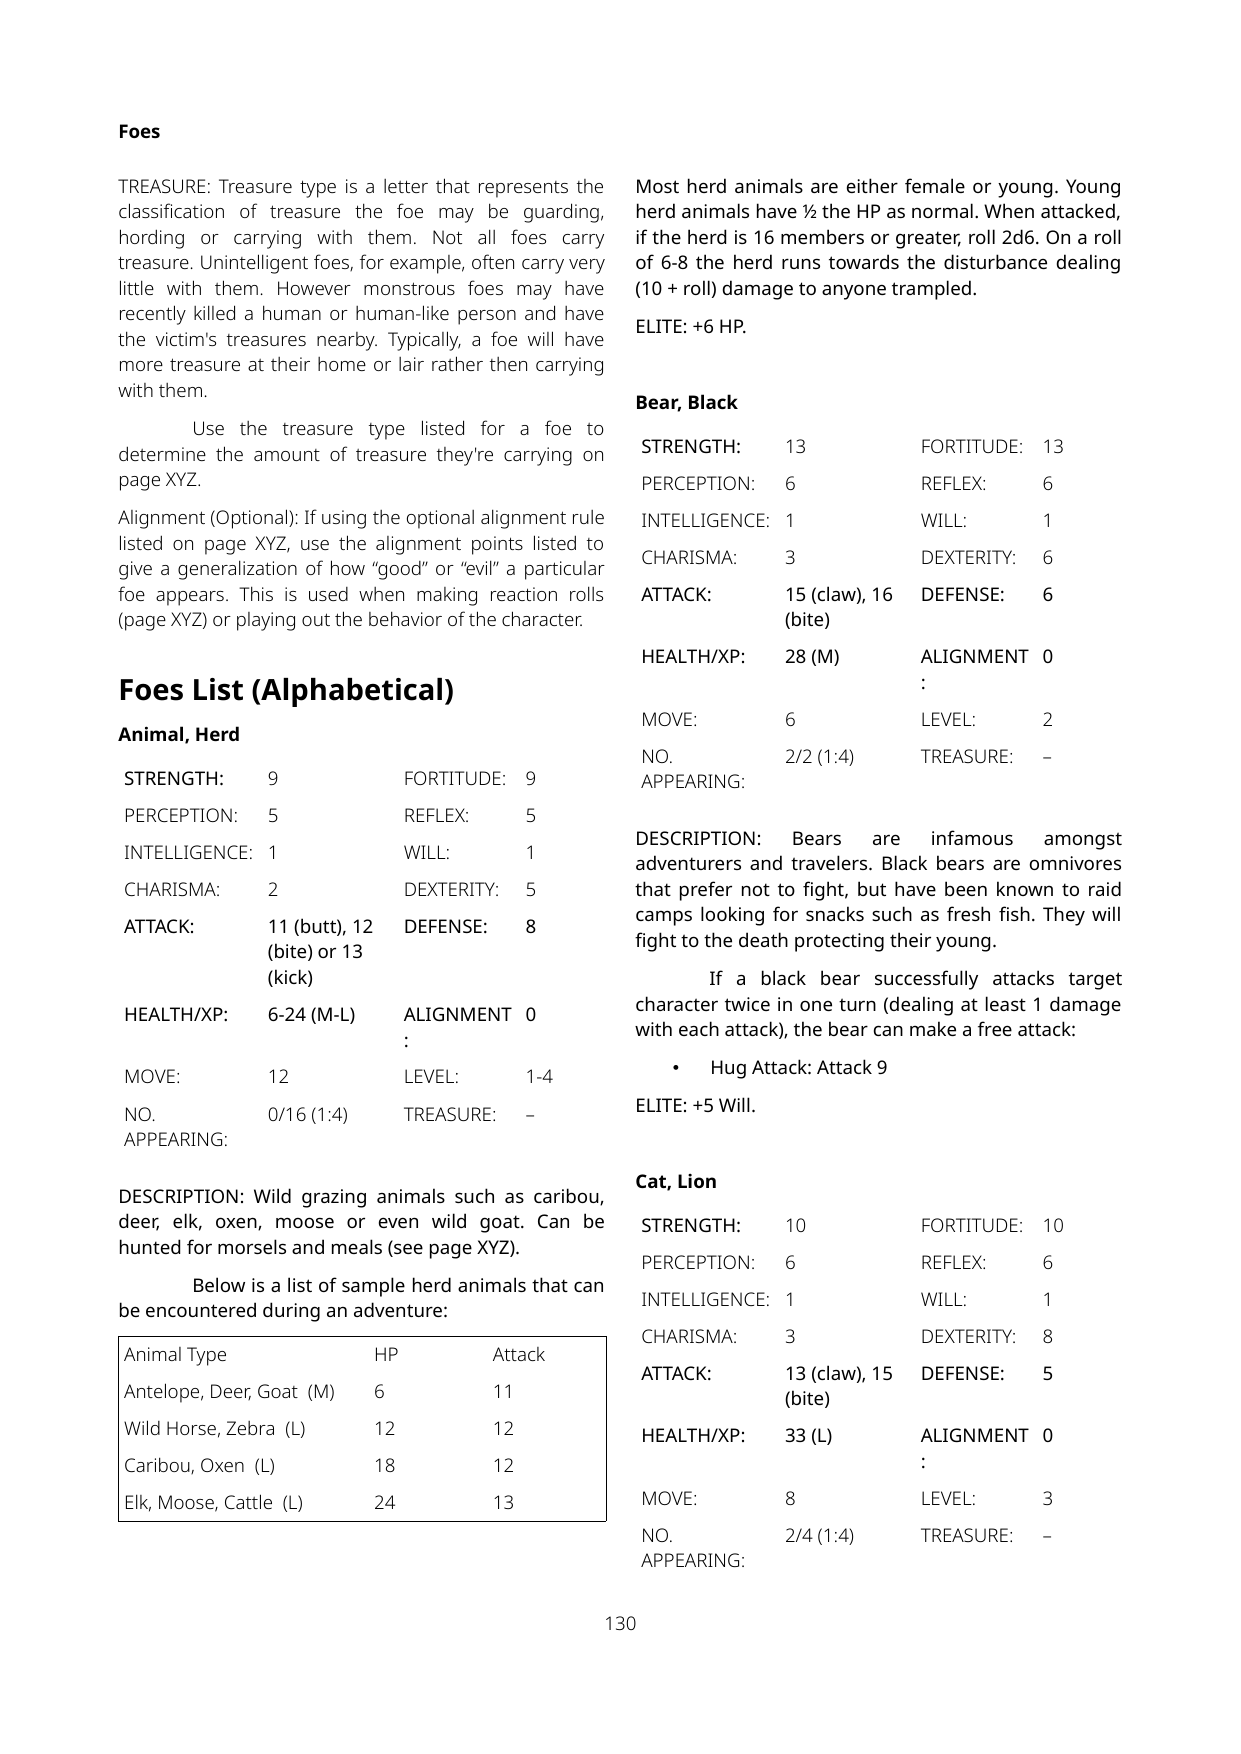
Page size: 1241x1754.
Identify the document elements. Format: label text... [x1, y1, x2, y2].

table_cell MOVE: [635, 700, 779, 737]
table_cell WILL: [915, 1280, 1037, 1317]
table_header FORTITUDE: [398, 760, 520, 797]
table_cell 5 [1037, 1354, 1123, 1417]
table_cell 2/4 (1:4) [779, 1516, 915, 1579]
table_header FORTITUDE: [915, 427, 1037, 464]
table_cell REFLEX: [915, 1244, 1037, 1280]
table_cell 6 [1037, 538, 1123, 575]
table_header Animal Type [119, 1337, 368, 1373]
table_cell 13 (claw), 15 (bite) [779, 1354, 915, 1417]
table_cell 3 [779, 1318, 915, 1354]
table_cell 11 [487, 1373, 606, 1410]
table_cell ALIGNMENT: [915, 638, 1037, 700]
table_cell 5 [262, 797, 398, 834]
table_cell 12 [487, 1447, 606, 1484]
table_header HP [368, 1337, 487, 1373]
table_cell 1 [1037, 501, 1123, 538]
table_cell 6 [779, 700, 915, 737]
table_header 13 [779, 427, 915, 464]
table_cell 8 [1037, 1318, 1123, 1354]
table_cell ATTACK: [635, 575, 779, 638]
table_cell WILL: [398, 834, 520, 871]
table_cell – [520, 1095, 606, 1158]
table_cell MOVE: [635, 1479, 779, 1516]
text ELITE: +5 Will. [635, 1092, 1122, 1118]
table_cell HEALTH/XP: [635, 638, 779, 700]
text Below is a list of sample herd animals that can be encountered during an adventure: [118, 1272, 605, 1323]
table_cell 6 [1037, 575, 1123, 638]
table_cell NO. APPEARING: [635, 737, 779, 800]
table_cell LEVEL: [915, 700, 1037, 737]
table_cell DEXTERITY: [398, 871, 520, 908]
table_cell TREASURE: [915, 1516, 1037, 1579]
table_cell CHARISMA: [118, 871, 262, 908]
table_cell INTELLIGENCE: [635, 501, 779, 538]
table_cell 6 [1037, 1244, 1123, 1280]
table_cell 6 [1037, 464, 1123, 501]
text Animal, Herd [118, 722, 605, 747]
table_cell – [1037, 1516, 1123, 1579]
table_cell DEFENSE: [915, 1354, 1037, 1417]
table_cell PERCEPTION: [118, 797, 262, 834]
table_cell HEALTH/XP: [118, 996, 262, 1058]
text Most herd animals are either female or young. Young herd animals have ½ the HP as normal. When attacked, if the herd is 16 members or greater, roll 2d6. On a roll of 6-8 the herd runs towards the disturbance dealing (10 + roll) damage to anyone trampled. [635, 173, 1122, 301]
table_cell 0 [520, 996, 606, 1058]
table_cell 1 [520, 834, 606, 871]
table_cell 11 (butt), 12 (bite) or 13 (kick) [262, 908, 398, 996]
text DESCRIPTION: Wild grazing animals such as caribou, deer, elk, oxen, moose or even wild goat. Can be hunted for morsels and meals (see page XYZ). [118, 1158, 605, 1260]
table_cell CHARISMA: [635, 1318, 779, 1354]
table_cell PERCEPTION: [635, 1244, 779, 1280]
table_cell 8 [779, 1479, 915, 1516]
table_cell 1 [1037, 1280, 1123, 1317]
table_cell 2 [1037, 700, 1123, 737]
table_cell 12 [368, 1410, 487, 1447]
table_cell CHARISMA: [635, 538, 779, 575]
text Use the treasure type listed for a foe to determine the amount of treasure they're carrying on page XYZ. [118, 415, 605, 492]
table_cell 2 [262, 871, 398, 908]
table_cell 3 [779, 538, 915, 575]
subtitle Foes List (Alphabetical) [118, 669, 605, 709]
table_cell 0 [1037, 1417, 1123, 1479]
table_cell 1 [779, 1280, 915, 1317]
table_cell 1 [262, 834, 398, 871]
table_cell DEFENSE: [915, 575, 1037, 638]
table_cell 13 [487, 1484, 606, 1521]
table_cell 1-4 [520, 1058, 606, 1095]
table_cell DEFENSE: [398, 908, 520, 996]
table_cell PERCEPTION: [635, 464, 779, 501]
text TREASURE: Treasure type is a letter that represents the classification of treasure the foe may be guarding, hording or carrying with them. Not all foes carry treasure. Unintelligent foes, for example, often carry very little with them. However monstrous foes may have recently killed a human or human-like person and have the victim's treasures nearby. Typically, a foe will have more treasure at their home or lair rather then carrying with them. [118, 173, 605, 403]
table_cell NO. APPEARING: [118, 1095, 262, 1158]
table_cell 1 [779, 501, 915, 538]
table_header 10 [779, 1206, 915, 1243]
table_cell Antelope, Deer, Goat (M) [119, 1373, 368, 1410]
table_cell DEXTERITY: [915, 538, 1037, 575]
table_cell 6 [368, 1373, 487, 1410]
table_cell 18 [368, 1447, 487, 1484]
table_cell ATTACK: [635, 1354, 779, 1417]
text Cat, Lion [635, 1168, 1122, 1194]
table_cell 24 [368, 1484, 487, 1521]
table_cell 28 (M) [779, 638, 915, 700]
table_cell 12 [262, 1058, 398, 1095]
table_header FORTITUDE: [915, 1206, 1037, 1243]
table_cell 0 [1037, 638, 1123, 700]
table_cell REFLEX: [915, 464, 1037, 501]
table_cell 8 [520, 908, 606, 996]
table_cell LEVEL: [915, 1479, 1037, 1516]
table_cell DEXTERITY: [915, 1318, 1037, 1354]
table_cell ALIGNMENT: [915, 1417, 1037, 1479]
table_header 9 [520, 760, 606, 797]
table_cell MOVE: [118, 1058, 262, 1095]
text ELITE: +6 HP. [635, 313, 1122, 339]
table_cell 33 (L) [779, 1417, 915, 1479]
table_header Attack [487, 1337, 606, 1373]
text DESCRIPTION: Bears are infamous amongst adventurers and travelers. Black bears are omnivores that prefer not to fight, but have been known to raid camps looking for snacks such as fresh fish. They will fight to the death protecting their young. [635, 800, 1122, 953]
text If a black bear successfully attacks target character twice in one turn (dealing at least 1 damage with each attack), the bear can make a free attack: [635, 965, 1122, 1042]
table_cell 3 [1037, 1479, 1123, 1516]
table_cell ATTACK: [118, 908, 262, 996]
table_header 9 [262, 760, 398, 797]
table_cell Wild Horse, Zebra (L) [119, 1410, 368, 1447]
table_cell 2/2 (1:4) [779, 737, 915, 800]
table_cell WILL: [915, 501, 1037, 538]
table_header 13 [1037, 427, 1123, 464]
table_cell Elk, Moose, Cattle (L) [119, 1484, 368, 1521]
table_cell 12 [487, 1410, 606, 1447]
list Hug Attack: Attack 9 [673, 1054, 1122, 1080]
table_header STRENGTH: [635, 1206, 779, 1243]
table_cell INTELLIGENCE: [635, 1280, 779, 1317]
table_header 10 [1037, 1206, 1123, 1243]
table_cell Caribou, Oxen (L) [119, 1447, 368, 1484]
table_cell 6 [779, 464, 915, 501]
table_cell 6 [779, 1244, 915, 1280]
table_cell – [1037, 737, 1123, 800]
table_cell 5 [520, 797, 606, 834]
table_cell 15 (claw), 16 (bite) [779, 575, 915, 638]
table_cell TREASURE: [398, 1095, 520, 1158]
table_cell 5 [520, 871, 606, 908]
text Alignment (Optional): If using the optional alignment rule listed on page XYZ, use the alignment points listed to give a generalization of how “good” or “evil” a particular foe appears. This is used when making reaction rolls (page XYZ) or playing out the behavior of the character. [118, 504, 605, 632]
table_cell INTELLIGENCE: [118, 834, 262, 871]
table_cell REFLEX: [398, 797, 520, 834]
table_cell LEVEL: [398, 1058, 520, 1095]
table_cell NO. APPEARING: [635, 1516, 779, 1579]
text Bear, Black [635, 389, 1122, 415]
table_cell 6-24 (M-L) [262, 996, 398, 1058]
table_cell 0/16 (1:4) [262, 1095, 398, 1158]
table_cell ALIGNMENT: [398, 996, 520, 1058]
table_cell TREASURE: [915, 737, 1037, 800]
table_header STRENGTH: [118, 760, 262, 797]
table_header STRENGTH: [635, 427, 779, 464]
table_cell HEALTH/XP: [635, 1417, 779, 1479]
